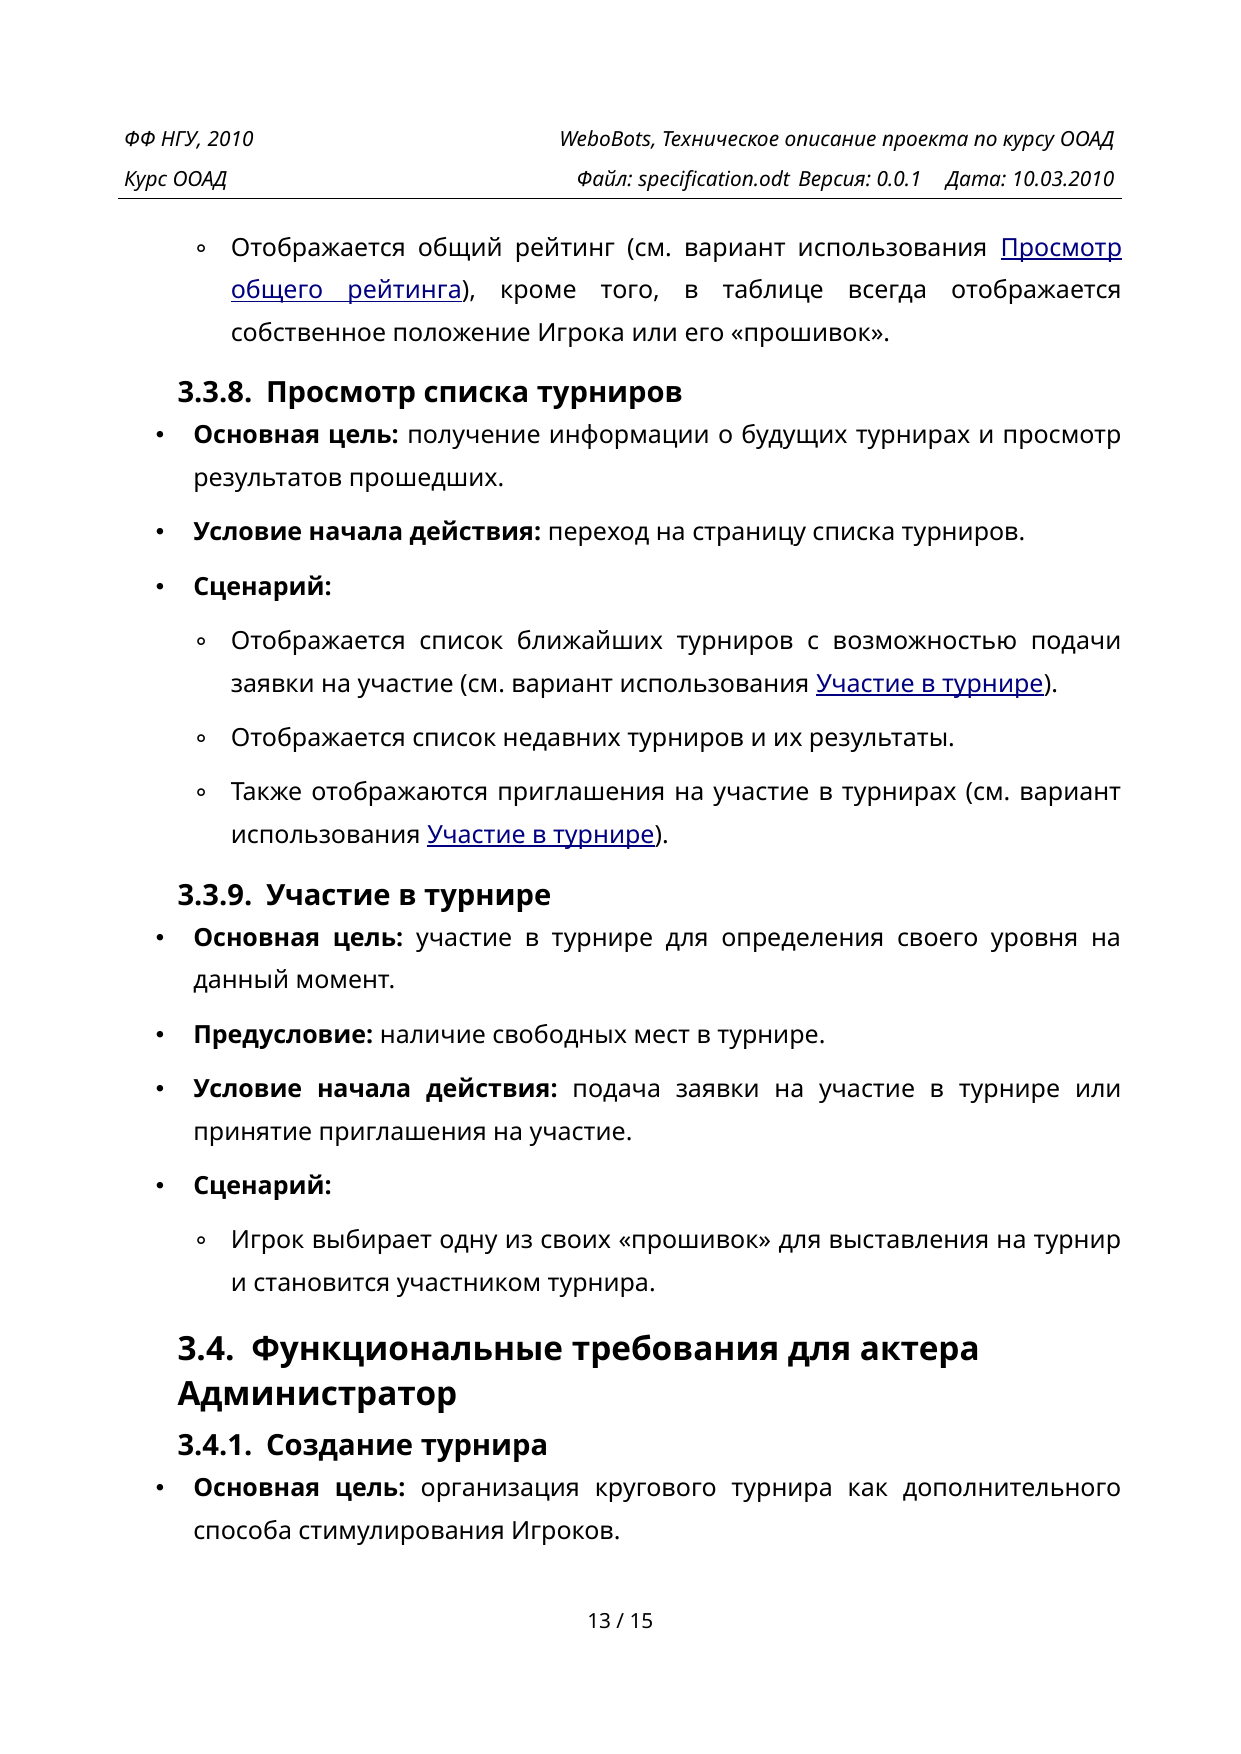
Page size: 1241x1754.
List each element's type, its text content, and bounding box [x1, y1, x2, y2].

list Игрок выбирает одну из своих «прошивок» для выставления на турнир и становится участником турнира. [193, 1222, 1122, 1298]
list Условие начала действия: подача заявки на участие в турнире или принятие приглашения на участие. [156, 1071, 1122, 1147]
list Отображается список недавних турниров и их результаты. [193, 720, 1122, 754]
list Отображается список ближайших турниров с возможностью подачи заявки на участие (см. вариант использования Участие в турнире). [193, 623, 1122, 699]
subtitle Функциональные требования для актера Администратор [177, 1325, 1063, 1416]
list Сценарий: [156, 568, 1122, 602]
list Отображается общий рейтинг (см. вариант использования Просмотр общего рейтинга), кроме того, в таблице всегда отображается собственное положение Игрока или его «прошивок». [193, 229, 1122, 348]
subtitle Просмотр списка турниров [177, 372, 1063, 411]
list Также отображаются приглашения на участие в турнирах (см. вариант использования Участие в турнире). [193, 774, 1122, 851]
list Условие начала действия: переход на страницу списка турниров. [156, 514, 1122, 548]
list Сценарий: [156, 1168, 1122, 1202]
list Предусловие: наличие свободных мест в турнире. [156, 1016, 1122, 1050]
list Основная цель: организация кругового турнира как дополнительного способа стимулирования Игроков. [156, 1470, 1122, 1547]
list Основная цель: получение информации о будущих турнирах и просмотр результатов прошедших. [156, 417, 1122, 494]
subtitle Участие в турнире [177, 874, 1063, 913]
list Основная цель: участие в турнире для определения своего уровня на данный момент. [156, 919, 1122, 996]
subtitle Создание турнира [177, 1424, 1063, 1464]
